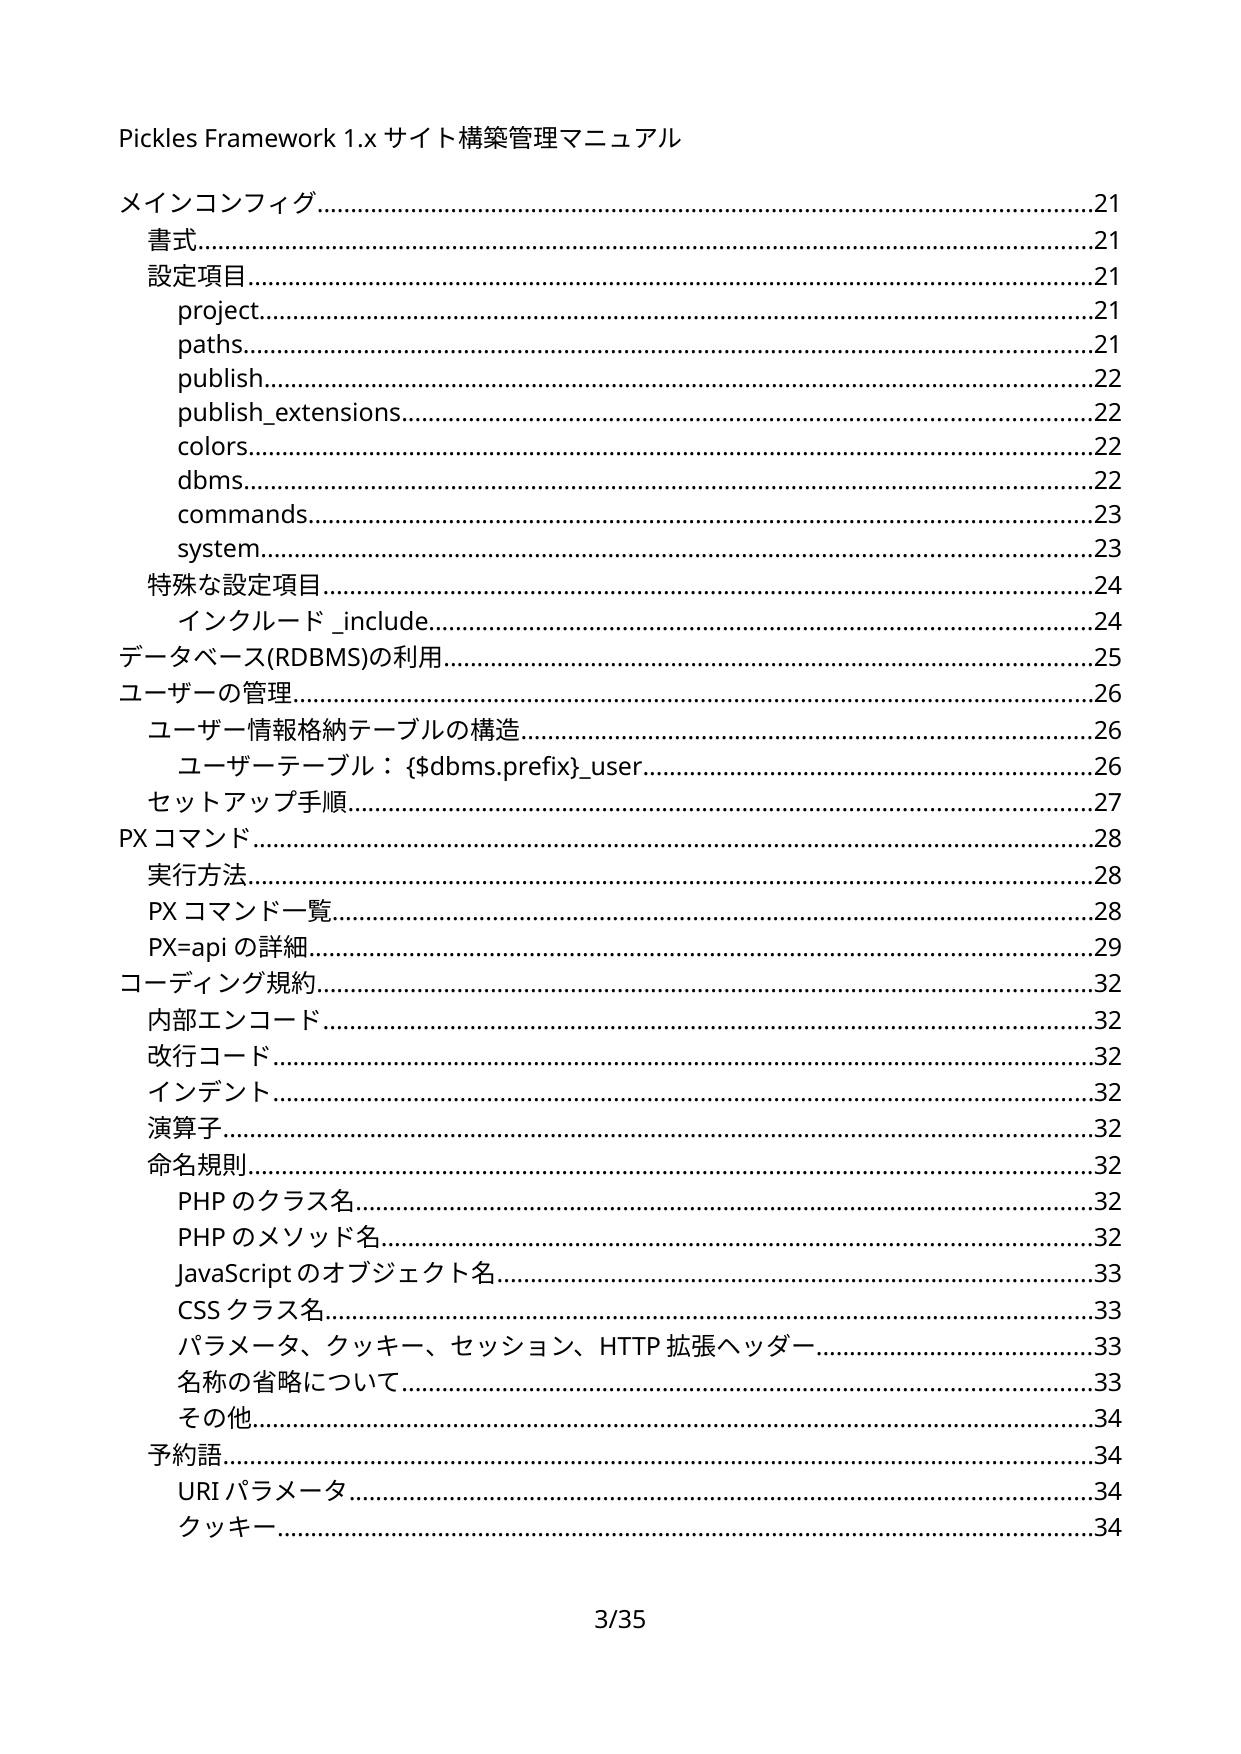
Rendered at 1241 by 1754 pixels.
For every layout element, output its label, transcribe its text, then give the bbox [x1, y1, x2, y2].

text 内部エンコード 32 [148, 1000, 1122, 1036]
text project 21 [177, 293, 1122, 327]
text 予約語 34 [148, 1435, 1122, 1471]
text 名称の省略について 33 [177, 1363, 1122, 1399]
text データベース(RDBMS)の利用 25 [118, 638, 1122, 674]
text commands 23 [177, 497, 1122, 531]
text インクルード _include 24 [177, 601, 1122, 638]
text colors 22 [177, 429, 1122, 463]
text 実行方法 28 [148, 855, 1122, 891]
text 命名規則 32 [148, 1145, 1122, 1181]
text メインコンフィグ 21 [118, 184, 1122, 220]
text 特殊な設定項目 24 [148, 565, 1122, 601]
text paths 21 [177, 327, 1122, 361]
text ユーザーの管理 26 [118, 674, 1122, 710]
text ユーザー情報格納テーブルの構造 26 [148, 710, 1122, 746]
text コーディング規約 32 [118, 964, 1122, 1000]
text その他 34 [177, 1399, 1122, 1435]
text PXコマンド 28 [118, 819, 1122, 855]
text PX=api の詳細 29 [148, 928, 1122, 964]
text 改行コード 32 [148, 1036, 1122, 1073]
text publish 22 [177, 361, 1122, 395]
text CSSクラス名 33 [177, 1290, 1122, 1326]
text セットアップ手順 27 [148, 783, 1122, 819]
text ユーザーテーブル： {$dbms.prefix}_user 26 [177, 746, 1122, 783]
text パラメータ、クッキー、セッション、HTTP拡張ヘッダー 33 [177, 1326, 1122, 1363]
text 設定項目 21 [148, 256, 1122, 293]
text PXコマンド一覧 28 [148, 891, 1122, 928]
text PHPのメソッド名 32 [177, 1218, 1122, 1254]
text 演算子 32 [148, 1109, 1122, 1145]
text system 23 [177, 531, 1122, 565]
text URIパラメータ 34 [177, 1471, 1122, 1508]
text クッキー 34 [177, 1508, 1122, 1544]
text dbms 22 [177, 463, 1122, 497]
text インデント 32 [148, 1073, 1122, 1109]
text PHPのクラス名 32 [177, 1181, 1122, 1218]
text JavaScriptのオブジェクト名 33 [177, 1254, 1122, 1290]
text publish_extensions 22 [177, 395, 1122, 429]
text 書式 21 [148, 220, 1122, 256]
